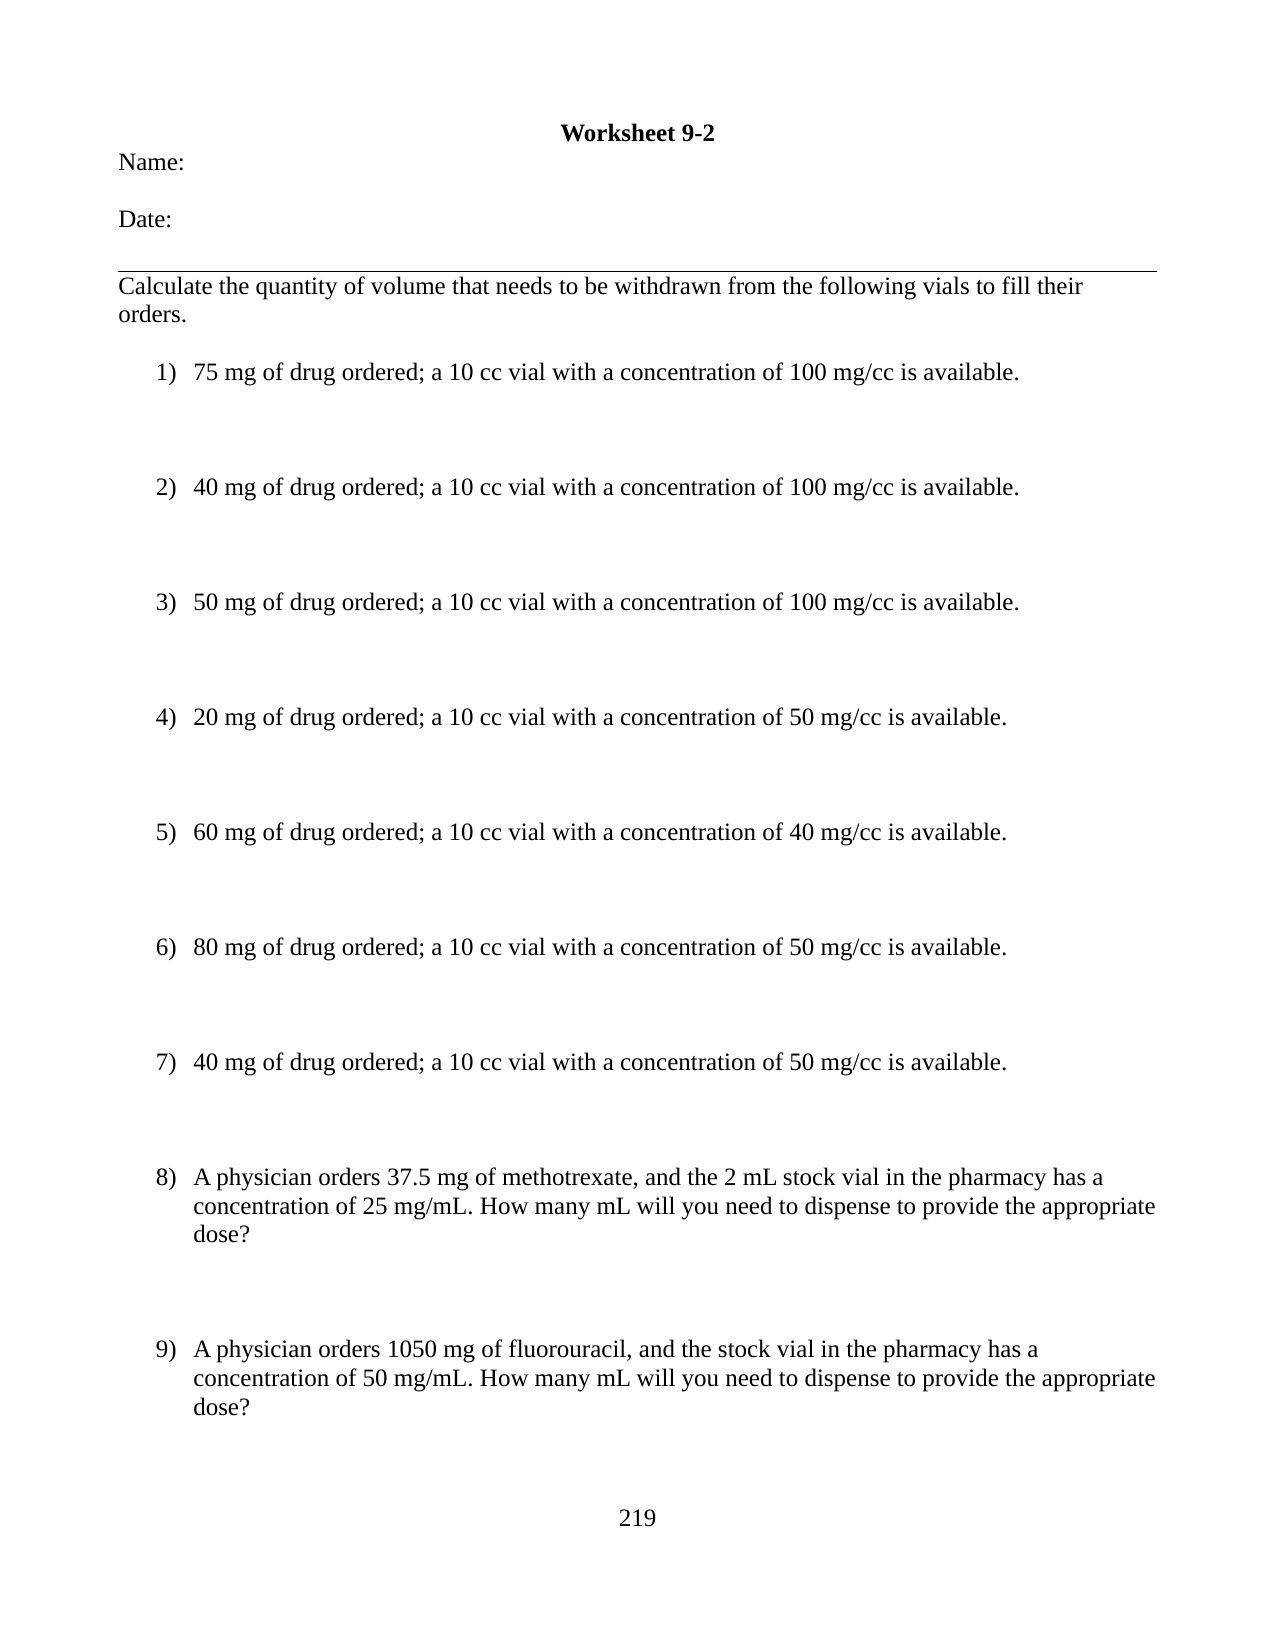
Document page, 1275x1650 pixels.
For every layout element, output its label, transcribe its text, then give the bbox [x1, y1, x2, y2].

list 40 mg of drug ordered; a 10 cc vial with a concentration of 100 mg/cc is available. [156, 472, 1157, 501]
list A physician orders 1050 mg of fluorouracil, and the stock vial in the pharmacy has a concentration of 50 mg/mL. How many mL will you need to dispense to provide the appropriate dose? [156, 1334, 1157, 1421]
text Calculate the quantity of volume that needs to be withdrawn from the following vials to fill their orders. [118, 272, 1157, 328]
list 40 mg of drug ordered; a 10 cc vial with a concentration of 50 mg/cc is available. [156, 1047, 1157, 1076]
list 60 mg of drug ordered; a 10 cc vial with a concentration of 40 mg/cc is available. [156, 817, 1157, 846]
list 50 mg of drug ordered; a 10 cc vial with a concentration of 100 mg/cc is available. [156, 587, 1157, 616]
text Name: [118, 147, 1157, 176]
list 20 mg of drug ordered; a 10 cc vial with a concentration of 50 mg/cc is available. [156, 702, 1157, 731]
text Worksheet 9-2 [118, 118, 1157, 147]
text Date: [118, 204, 1157, 233]
list 75 mg of drug ordered; a 10 cc vial with a concentration of 100 mg/cc is available. [156, 357, 1157, 386]
list 80 mg of drug ordered; a 10 cc vial with a concentration of 50 mg/cc is available. [156, 932, 1157, 961]
list A physician orders 37.5 mg of methotrexate, and the 2 mL stock vial in the pharmacy has a concentration of 25 mg/mL. How many mL will you need to dispense to provide the appropriate dose? [156, 1162, 1157, 1248]
